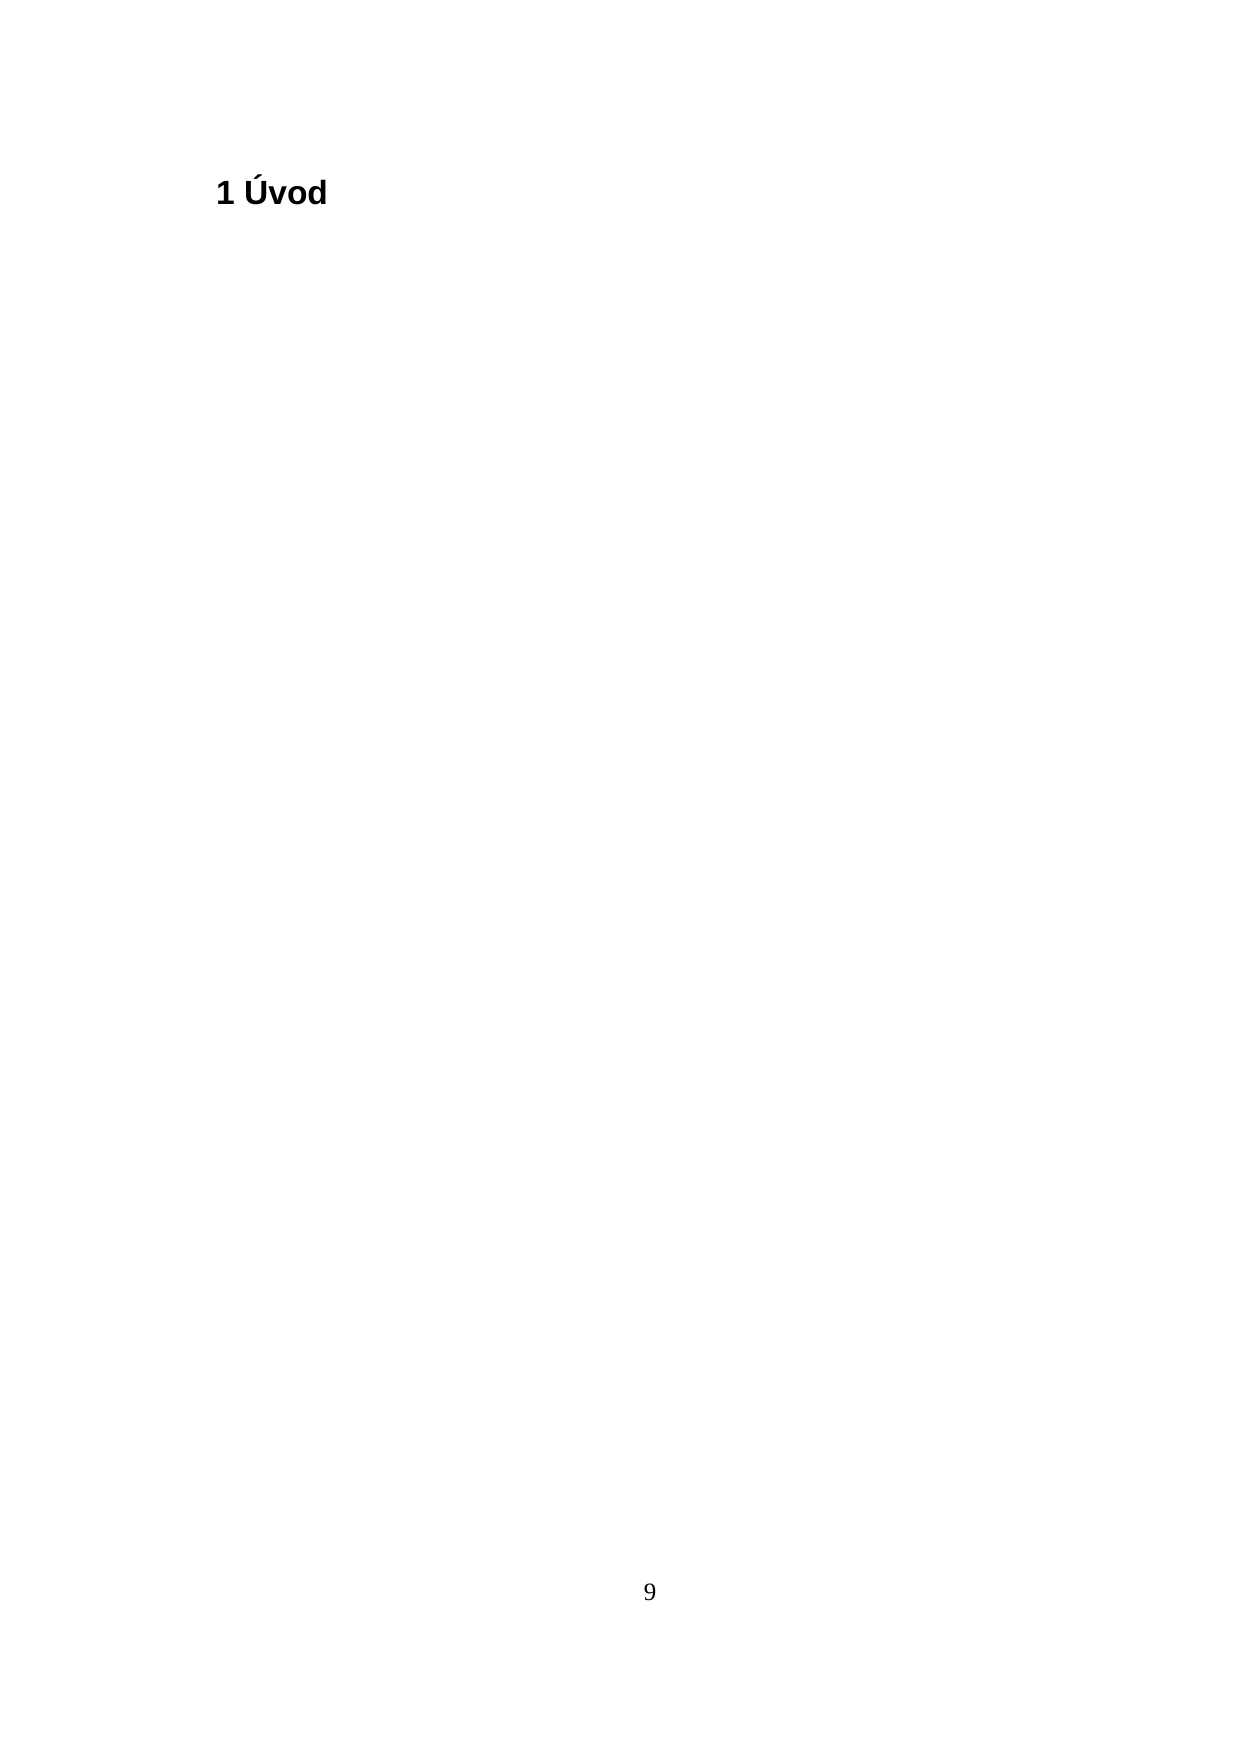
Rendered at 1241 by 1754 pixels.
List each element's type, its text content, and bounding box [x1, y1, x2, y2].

subtitle Úvod [207, 173, 1093, 211]
